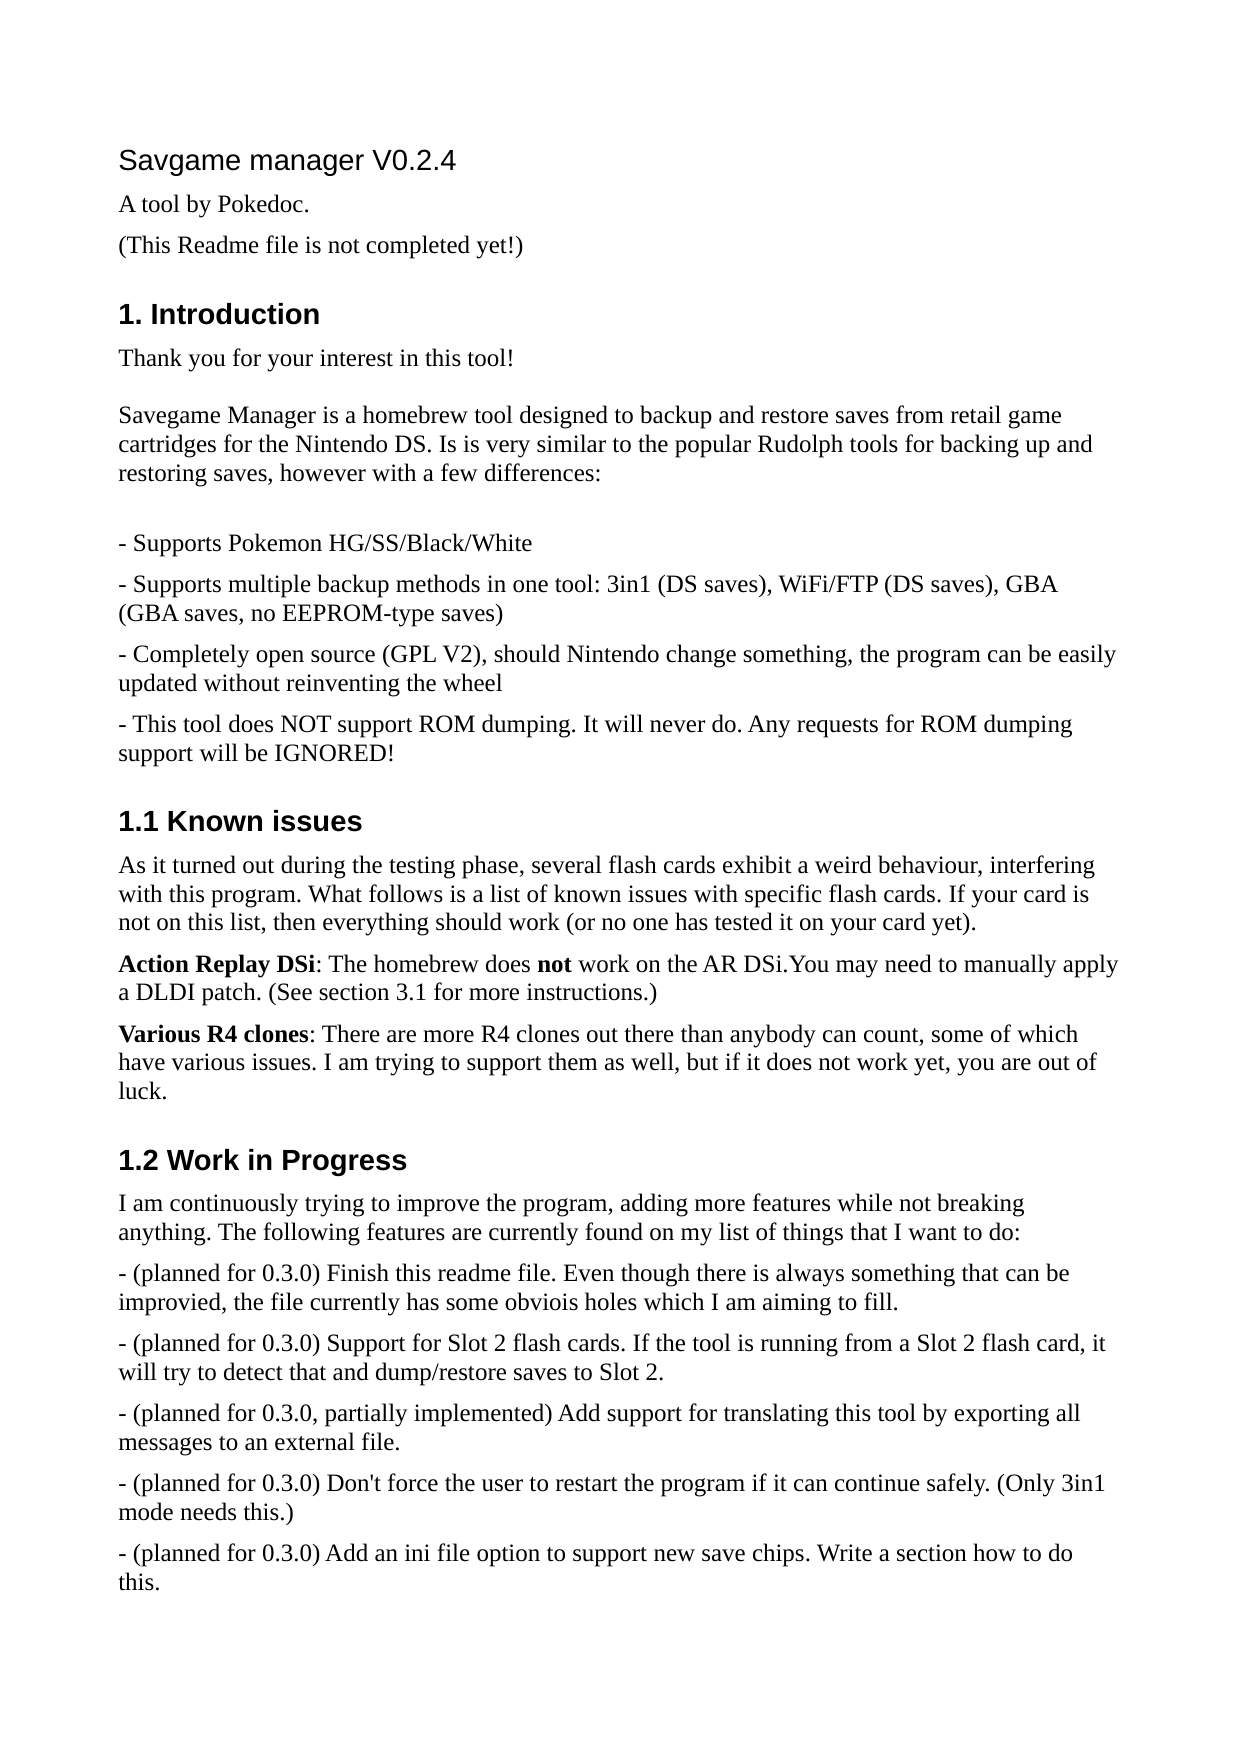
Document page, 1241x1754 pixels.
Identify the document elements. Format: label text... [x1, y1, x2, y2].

text Various R4 clones: There are more R4 clones out there than anybody can count, some of which have various issues. I am trying to support them as well, but if it does not work yet, you are out of luck. [118, 1019, 1122, 1105]
text (This Readme file is not completed yet!) [118, 230, 1122, 259]
text Savegame Manager is a homebrew tool designed to backup and restore saves from retail game cartridges for the Nintendo DS. Is is very similar to the popular Rudolph tools for backing up and restoring saves, however with a few differences: [118, 400, 1122, 486]
text - (planned for 0.3.0) Support for Slot 2 flash cards. If the tool is running from a Slot 2 flash card, it will try to detect that and dump/restore saves to Slot 2. [118, 1328, 1122, 1386]
subtitle 1.2 Work in Progress [118, 1142, 1122, 1176]
text - (planned for 0.3.0) Finish this readme file. Even though there is always something that can be improvied, the file currently has some obviois holes which I am aiming to fill. [118, 1258, 1122, 1316]
text - (planned for 0.3.0) Don't force the user to restart the program if it can continue safely. (Only 3in1 mode needs this.) [118, 1468, 1122, 1526]
text Thank you for your interest in this tool! [118, 343, 1122, 371]
text - (planned for 0.3.0) Add an ini file option to support new save chips. Write a section how to do this. [118, 1538, 1122, 1596]
text - Supports Pokemon HG/SS/Black/White [118, 528, 1122, 556]
text As it turned out during the testing phase, several flash cards exhibit a weird behaviour, interfering with this program. What follows is a list of known issues with specific flash cards. If your card is not on this list, then everything should work (or no one has tested it on your card yet). [118, 850, 1122, 936]
subtitle 1. Introduction [118, 297, 1122, 330]
text - Supports multiple backup methods in one tool: 3in1 (DS saves), WiFi/FTP (DS saves), GBA (GBA saves, no EEPROM-type saves) [118, 569, 1122, 626]
text - Completely open source (GPL V2), should Nintendo change something, the program can be easily updated without reinventing the wheel [118, 639, 1122, 696]
text - (planned for 0.3.0, partially implemented) Add support for translating this tool by exporting all messages to an external file. [118, 1398, 1122, 1456]
text - This tool does NOT support ROM dumping. It will never do. Any requests for ROM dumping support will be IGNORED! [118, 709, 1122, 766]
subtitle 1.1 Known issues [118, 804, 1122, 837]
text I am continuously trying to improve the program, adding more features while not breaking anything. The following features are currently found on my list of things that I want to do: [118, 1188, 1122, 1246]
text A tool by Pokedoc. [118, 189, 1122, 218]
subtitle Savgame manager V0.2.4 [118, 143, 1122, 177]
text Action Replay DSi: The homebrew does not work on the AR DSi.You may need to manually apply a DLDI patch. (See section 3.1 for more instructions.) [118, 949, 1122, 1006]
